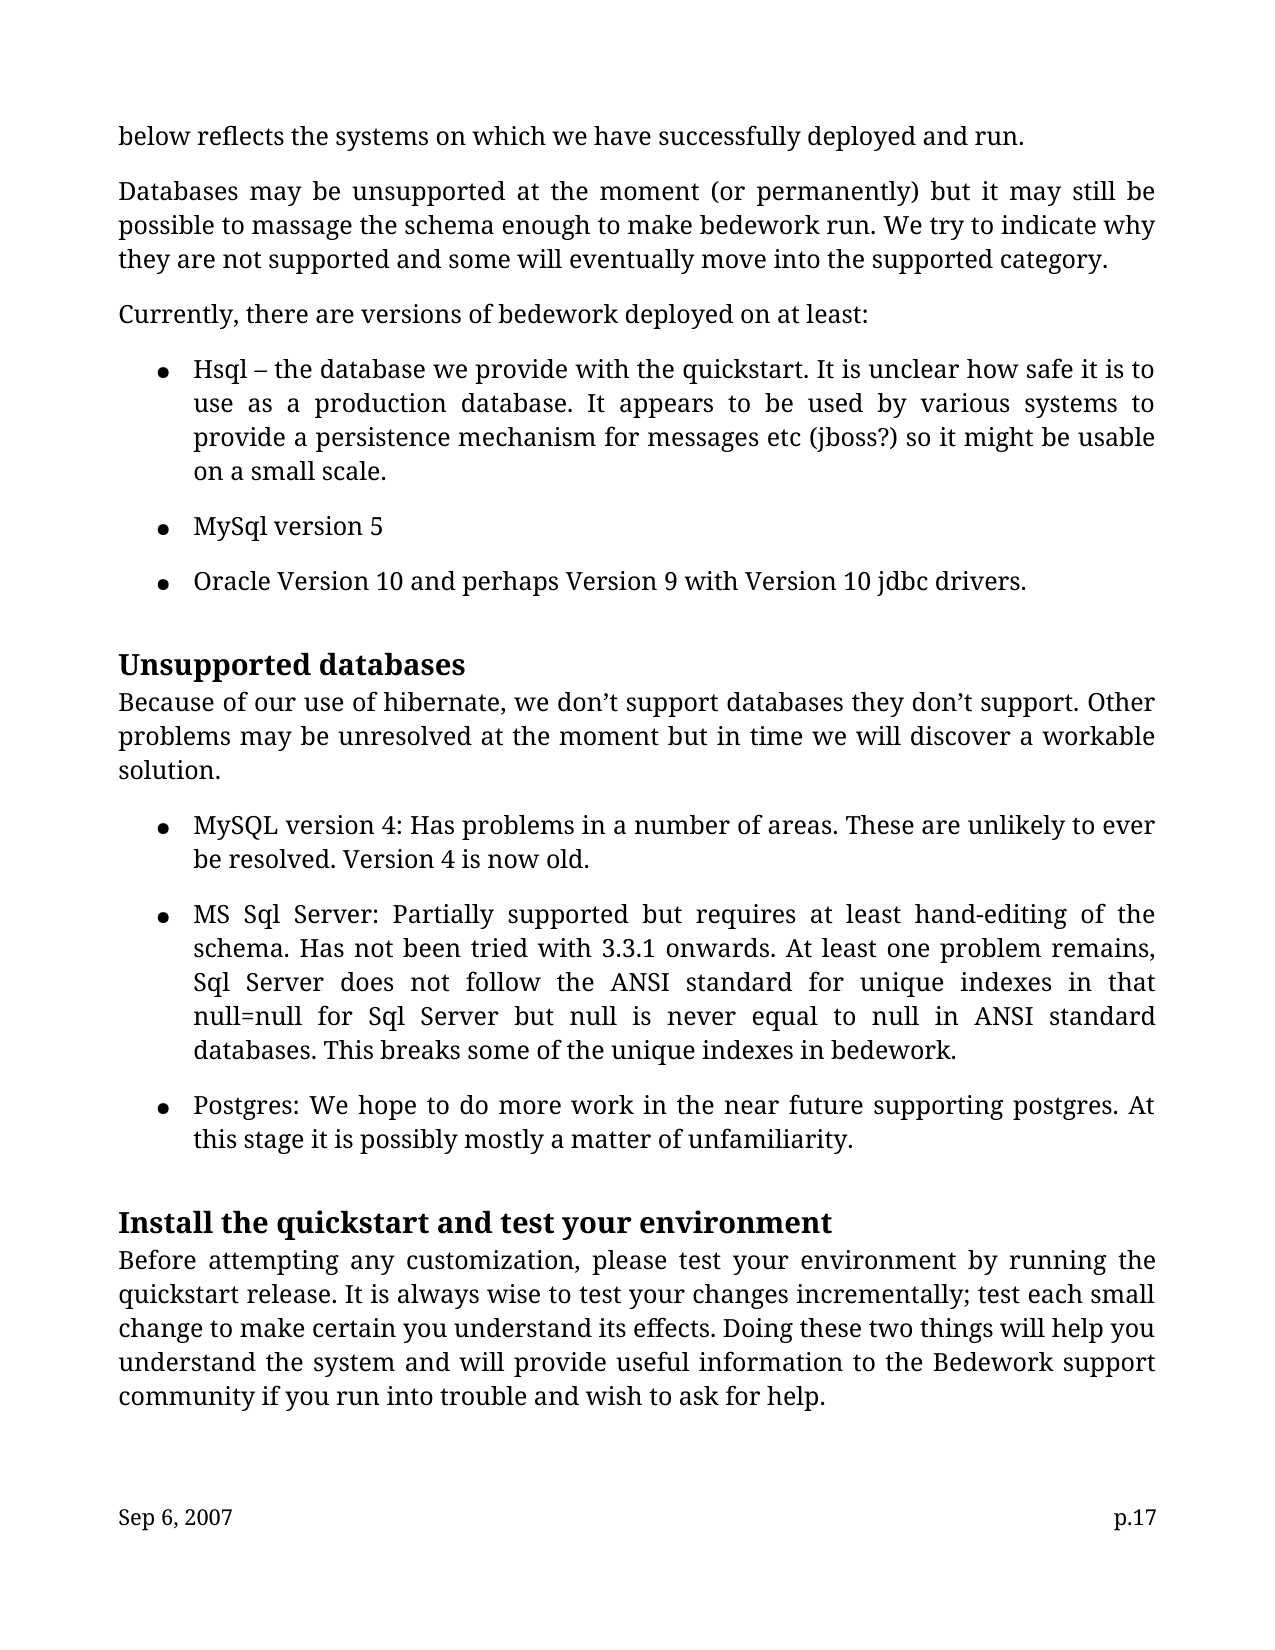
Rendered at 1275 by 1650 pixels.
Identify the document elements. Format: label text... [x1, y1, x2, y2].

text Before attempting any customization, please test your environment by running the quickstart release. It is always wise to test your changes incrementally; test each small change to make certain you understand its effects. Doing these two things will help you understand the system and will provide useful information to the Bedework support community if you run into trouble and wish to ask for help. [118, 1242, 1157, 1413]
list MS Sql Server: Partially supported but requires at least hand-editing of the schema. Has not been tried with 3.3.1 onwards. At least one problem remains, Sql Server does not follow the ANSI standard for unique indexes in that null=null for Sql Server but null is never equal to null in ANSI standard databases. This breaks some of the unique indexes in bedework. [156, 897, 1157, 1067]
subtitle Unsupported databases [118, 644, 1157, 684]
subtitle Install the quickstart and test your environment [118, 1203, 1157, 1242]
list MySQL version 4: Has problems in a number of areas. These are unlikely to ever be resolved. Version 4 is now old. [156, 807, 1157, 876]
list Oracle Version 10 and perhaps Version 9 with Version 10 jdbc drivers. [156, 564, 1157, 598]
list Hsql – the database we provide with the quickstart. It is unclear how safe it is to use as a production database. It appears to be used by various systems to provide a persistence mechanism for messages etc (jboss?) so it might be usable on a small scale. [156, 352, 1157, 488]
text Databases may be unsupported at the moment (or permanently) but it may still be possible to massage the schema enough to make bedework run. We try to indicate why they are not supported and some will eventually move into the supported category. [118, 173, 1157, 275]
text Because of our use of hibernate, we don’t support databases they don’t support. Other problems may be unresolved at the moment but in time we will discover a workable solution. [118, 684, 1157, 786]
text below reflects the systems on which we have successfully deployed and run. [118, 118, 1157, 152]
list Postgres: We hope to do more work in the near future supporting postgres. At this stage it is possibly mostly a matter of unfamiliarity. [156, 1088, 1157, 1156]
list MySql version 5 [156, 509, 1157, 543]
text Currently, there are versions of bedework deployed on at least: [118, 296, 1157, 331]
